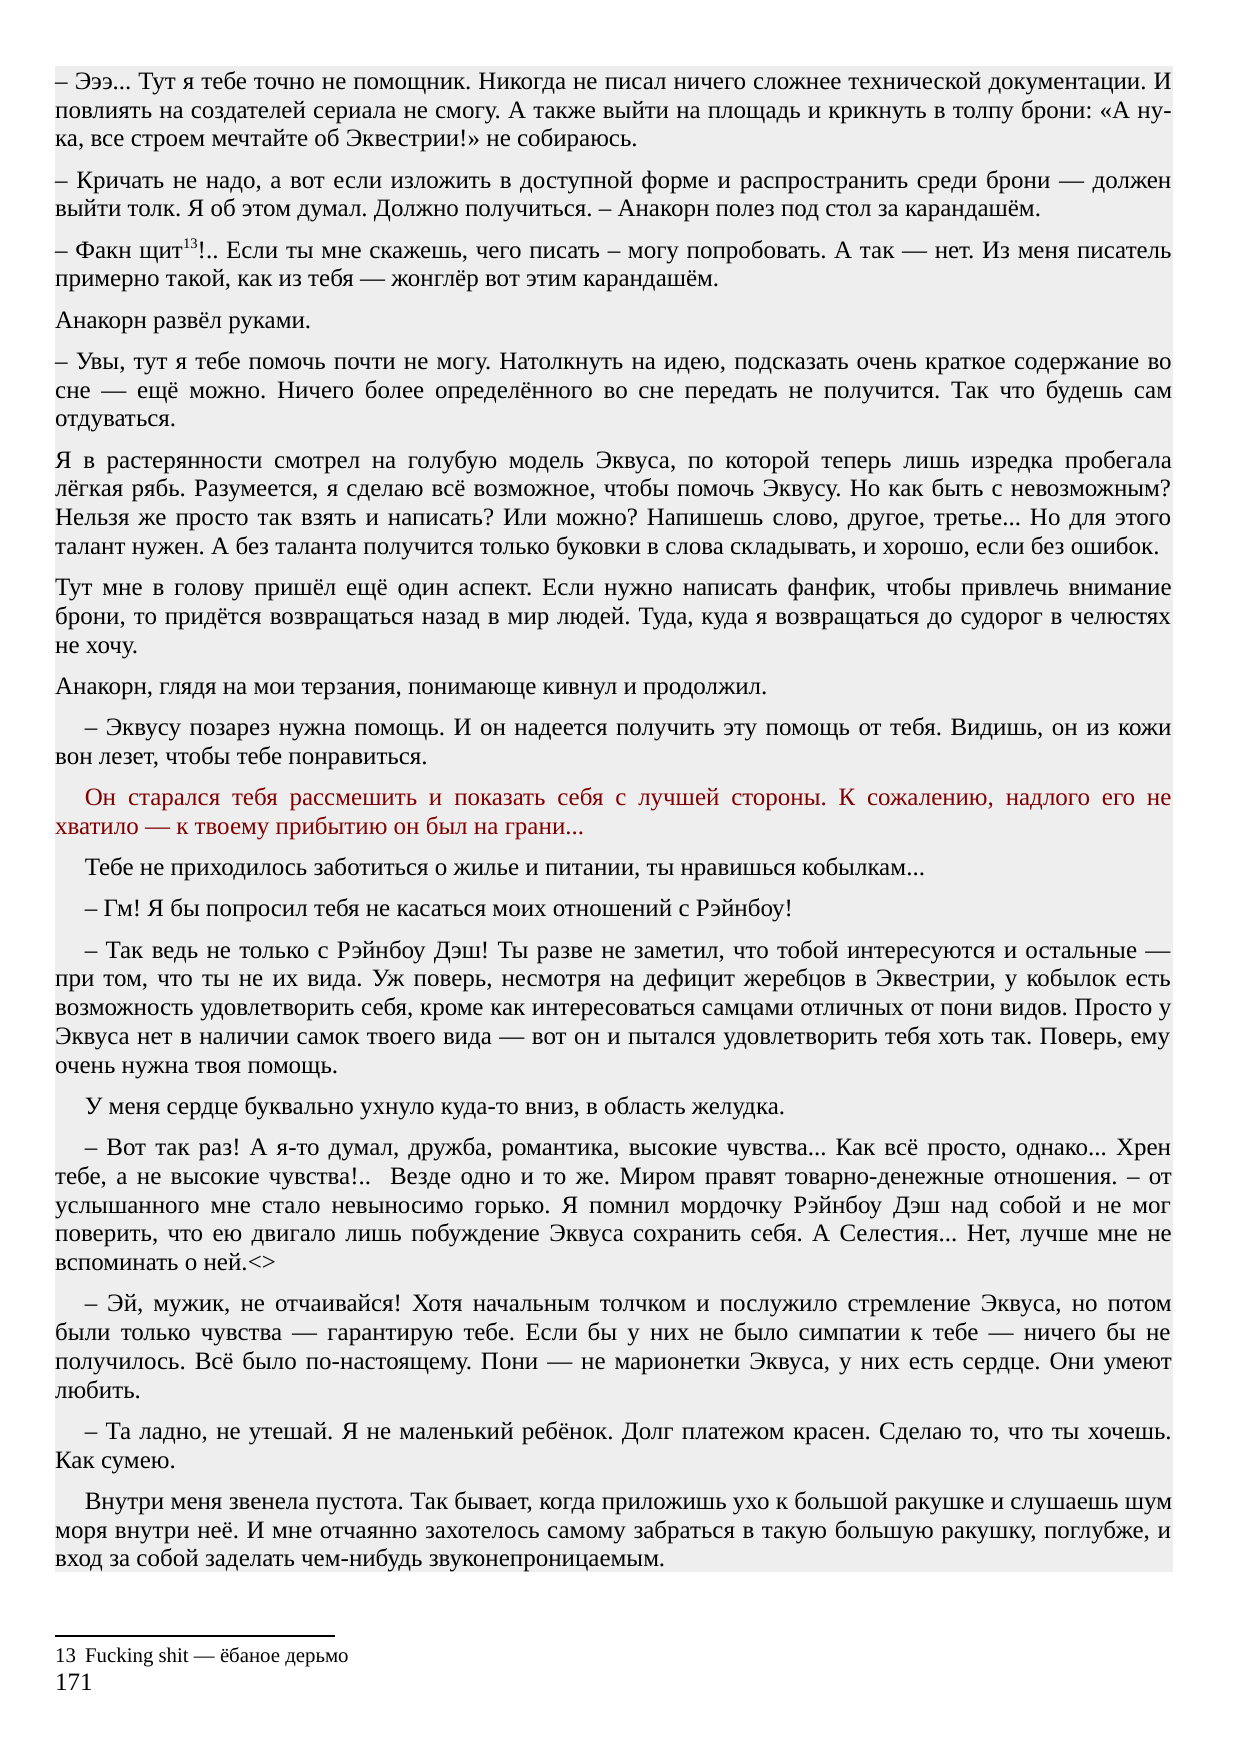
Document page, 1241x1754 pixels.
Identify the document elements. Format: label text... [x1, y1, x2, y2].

text Внутри меня звенела пустота. Так бывает, когда приложишь ухо к большой ракушке и слушаешь шум моря внутри неё. И мне отчаянно захотелось самому забраться в такую большую ракушку, поглубже, и вход за собой заделать чем-нибудь звуконепроницаемым. [55, 1486, 1173, 1572]
text – Эквусу позарез нужна помощь. И он надеется получить эту помощь от тебя. Видишь, он из кожи вон лезет, чтобы тебе понравиться. [55, 712, 1173, 770]
text – Гм! Я бы попросил тебя не касаться моих отношений с Рэйнбоу! [55, 893, 1173, 922]
text Fucking shit — ёбаное дерьмо [55, 1642, 1173, 1667]
text – Так ведь не только с Рэйнбоу Дэш! Ты разве не заметил, что тобой интересуются и остальные — при том, что ты не их вида. Уж поверь, несмотря на дефицит жеребцов в Эквестрии, у кобылок есть возможность удовлетворить себя, кроме как интересоваться самцами отличных от пони видов. Просто у Эквуса нет в наличии самок твоего вида — вот он и пытался удовлетворить тебя хоть так. Поверь, ему очень нужна твоя помощь. [55, 935, 1173, 1078]
text Анакорн развёл руками. [55, 305, 1173, 333]
text Анакорн, глядя на мои терзания, понимающе кивнул и продолжил. [55, 671, 1173, 700]
text – Увы, тут я тебе помочь почти не могу. Натолкнуть на идею, подсказать очень краткое содержание во сне — ещё можно. Ничего более определённого во сне передать не получится. Так что будешь сам отдуваться. [55, 346, 1173, 432]
text – Эээ... Тут я тебе точно не помощник. Никогда не писал ничего сложнее технической документации. И повлиять на создателей сериала не смогу. А также выйти на площадь и крикнуть в толпу брони: «А ну-ка, все строем мечтайте об Эквестрии!» не собираюсь. [55, 66, 1173, 152]
text Тебе не приходилось заботиться о жилье и питании, ты нравишься кобылкам... [55, 852, 1173, 881]
text – Факн щит!.. Если ты мне скажешь, чего писать – могу попробовать. А так — нет. Из меня писатель примерно такой, как из тебя — жонглёр вот этим карандашём. [55, 235, 1173, 292]
text Тут мне в голову пришёл ещё один аспект. Если нужно написать фанфик, чтобы привлечь внимание брони, то придётся возвращаться назад в мир людей. Туда, куда я возвращаться до судорог в челюстях не хочу. [55, 572, 1173, 658]
text – Та ладно, не утешай. Я не маленький ребёнок. Долг платежом красен. Сделаю то, что ты хочешь. Как сумею. [55, 1416, 1173, 1473]
text – Эй, мужик, не отчаивайся! Хотя начальным толчком и послужило стремление Эквуса, но потом были только чувства — гарантирую тебе. Если бы у них не было симпатии к тебе — ничего бы не получилось. Всё было по-настоящему. Пони — не марионетки Эквуса, у них есть сердце. Они умеют любить. [55, 1288, 1173, 1403]
text – Кричать не надо, а вот если изложить в доступной форме и распространить среди брони — должен выйти толк. Я об этом думал. Должно получиться. – Анакорн полез под стол за карандашём. [55, 165, 1173, 222]
text У меня сердце буквально ухнуло куда-то вниз, в область желудка. [55, 1091, 1173, 1120]
text Он старался тебя рассмешить и показать себя с лучшей стороны. К сожалению, надлого его не хватило — к твоему прибытию он был на грани... [55, 782, 1173, 840]
text – Вот так раз! А я-то думал, дружба, романтика, высокие чувства... Как всё просто, однако... Хрен тебе, а не высокие чувства!.. Везде одно и то же. Миром правят товарно-денежные отношения. – от услышанного мне стало невыносимо горько. Я помнил мордочку Рэйнбоу Дэш над собой и не мог поверить, что ею двигало лишь побуждение Эквуса сохранить себя. А Селестия... Нет, лучше мне не вспоминать о ней.<> [55, 1132, 1173, 1276]
text Я в растерянности смотрел на голубую модель Эквуса, по которой теперь лишь изредка пробегала лёгкая рябь. Разумеется, я сделаю всё возможное, чтобы помочь Эквусу. Но как быть с невозможным? Нельзя же просто так взять и написать? Или можно? Напишешь слово, другое, третье... Но для этого талант нужен. А без таланта получится только буковки в слова складывать, и хорошо, если без ошибок. [55, 445, 1173, 560]
